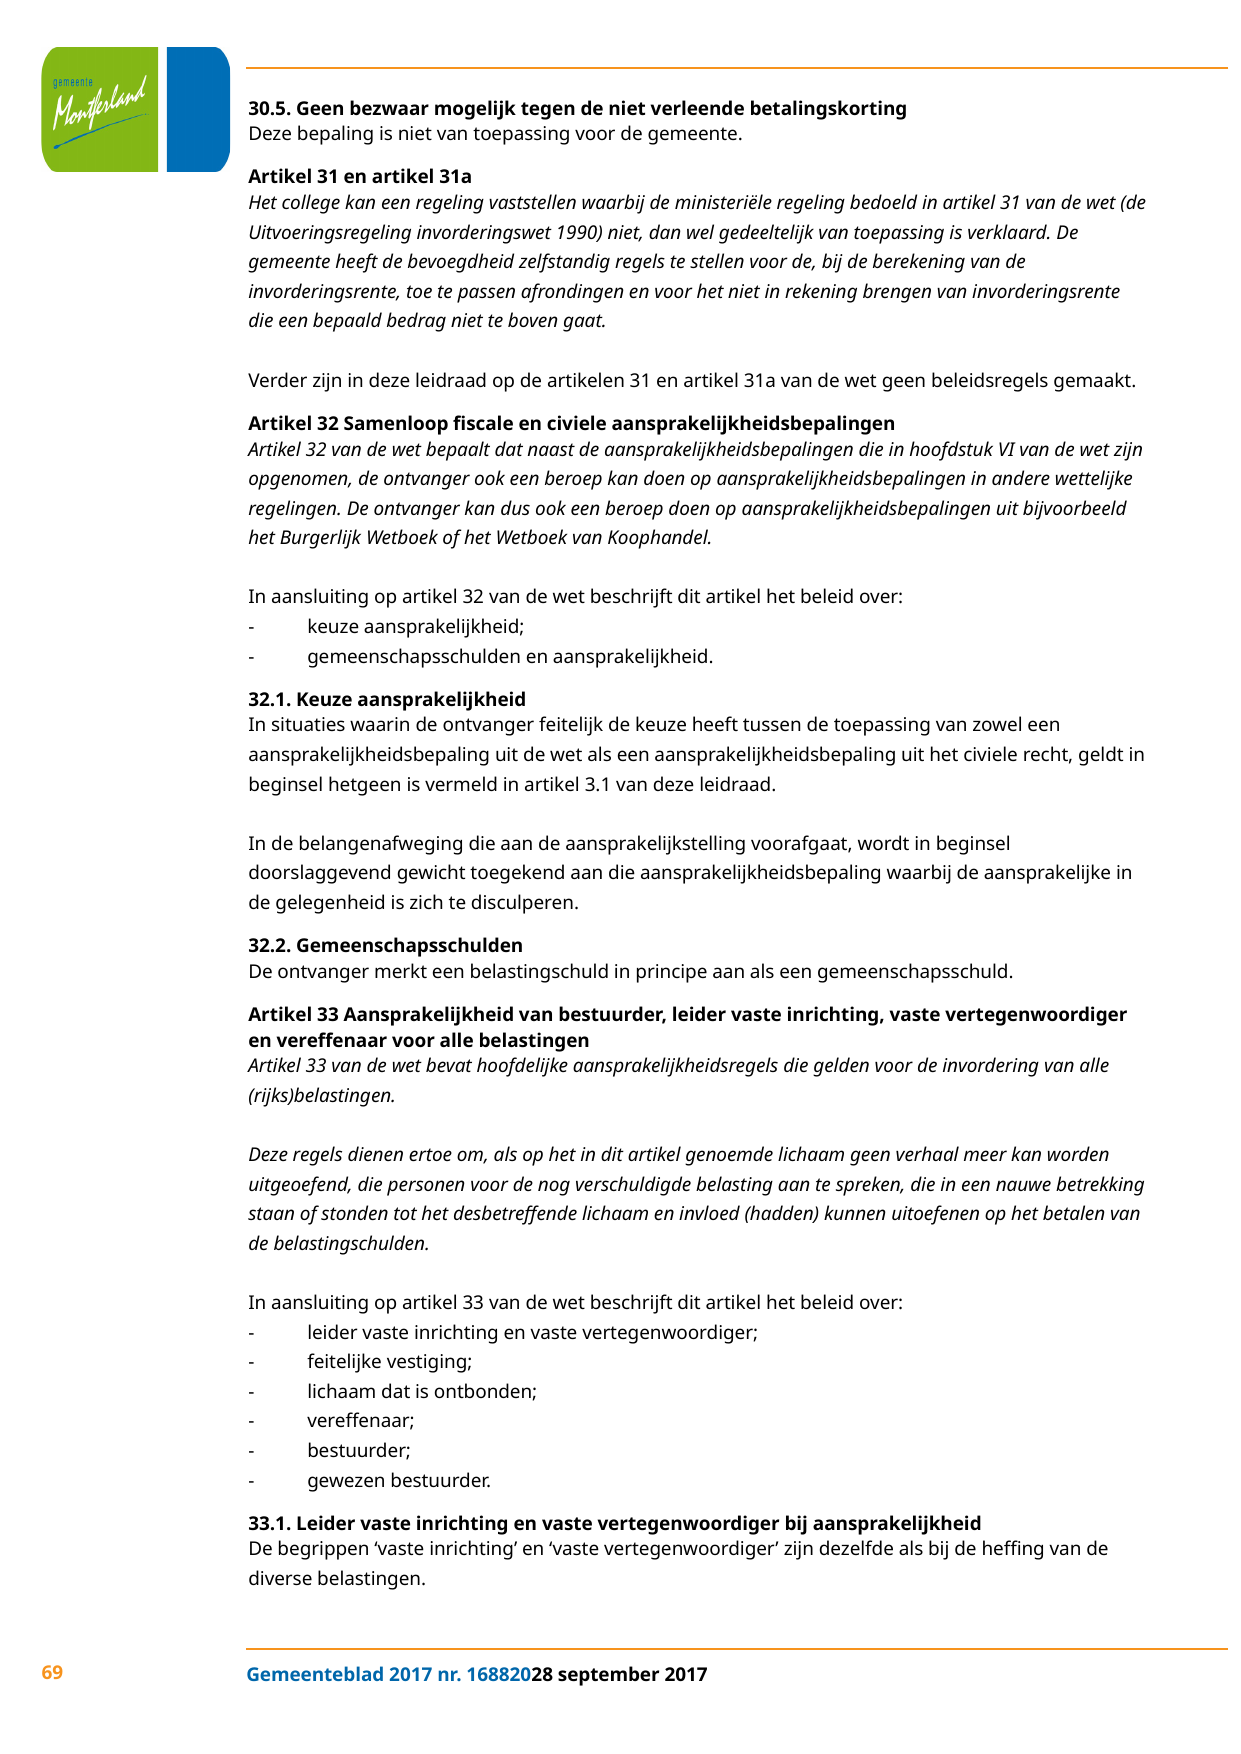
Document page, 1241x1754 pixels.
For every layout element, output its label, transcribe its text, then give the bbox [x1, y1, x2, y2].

text In aansluiting op artikel 32 van de wet beschrijft dit artikel het beleid over: [248, 584, 1152, 609]
list keuze aansprakelijkheid; [248, 613, 1152, 639]
text Deze regels dienen ertoe om, als op het in dit artikel genoemde lichaam geen verhaal meer kan worden uitgeoefend, die personen voor de nog verschuldigde belasting aan te spreken, die in een nauwe betrekking staan of stonden tot het desbetreffende lichaam en invloed (hadden) kunnen uitoefenen op het betalen van de belastingschulden. [248, 1141, 1152, 1256]
list gewezen bestuurder. [248, 1467, 1152, 1492]
list bestuurder; [248, 1437, 1152, 1463]
text In de belangenafweging die aan de aansprakelijkstelling voorafgaat, wordt in beginsel doorslaggevend gewicht toegekend aan die aansprakelijkheidsbepaling waarbij de aansprakelijke in de gelegenheid is zich te disculperen. [248, 830, 1152, 915]
text In situaties waarin de ontvanger feitelijk de keuze heeft tussen de toepassing van zowel een aansprakelijkheidsbepaling uit de wet als een aansprakelijkheidsbepaling uit het civiele recht, geldt in beginsel hetgeen is vermeld in artikel 3.1 van deze leidraad. [248, 712, 1152, 797]
text 32.1. Keuze aansprakelijkheid [248, 686, 1152, 712]
list vereffenaar; [248, 1408, 1152, 1433]
picture [41, 47, 231, 172]
text 30.5. Geen bezwaar mogelijk tegen de niet verleende betalingskorting [248, 95, 1152, 121]
text De begrippen ‘vaste inrichting’ en ‘vaste vertegenwoordiger’ zijn dezelfde als bij de heffing van de diverse belastingen. [248, 1536, 1152, 1591]
list feitelijke vestiging; [248, 1348, 1152, 1374]
list leider vaste inrichting en vaste vertegenwoordiger; [248, 1319, 1152, 1344]
list gemeenschapsschulden en aansprakelijkheid. [248, 643, 1152, 668]
text Artikel 32 van de wet bepaalt dat naast de aansprakelijkheidsbepalingen die in hoofdstuk VI van de wet zijn opgenomen, de ontvanger ook een beroep kan doen op aansprakelijkheidsbepalingen in andere wettelijke regelingen. De ontvanger kan dus ook een beroep doen op aansprakelijkheidsbepalingen uit bijvoorbeeld het Burgerlijk Wetboek of het Wetboek van Koophandel. [248, 436, 1152, 550]
text Deze bepaling is niet van toepassing voor de gemeente. [248, 121, 1152, 146]
text 32.2. Gemeenschapsschulden [248, 932, 1152, 958]
text 33.1. Leider vaste inrichting en vaste vertegenwoordiger bij aansprakelijkheid [248, 1510, 1152, 1536]
text Artikel 33 van de wet bevat hoofdelijke aansprakelijkheidsregels die gelden voor de invordering van alle (rijks)belastingen. [248, 1053, 1152, 1108]
text Artikel 33 Aansprakelijkheid van bestuurder, leider vaste inrichting, vaste vertegenwoordiger en vereffenaar voor alle belastingen [248, 1001, 1152, 1053]
text De ontvanger merkt een belastingschuld in principe aan als een gemeenschapsschuld. [248, 958, 1152, 984]
text Het college kan een regeling vaststellen waarbij de ministeriële regeling bedoeld in artikel 31 van de wet (de Uitvoeringsregeling invorderingswet 1990) niet, dan wel gedeeltelijk van toepassing is verklaard. De gemeente heeft de bevoegdheid zelfstandig regels te stellen voor de, bij de berekening van de invorderingsrente, toe te passen afrondingen en voor het niet in rekening brengen van invorderingsrente die een bepaald bedrag niet te boven gaat. [248, 189, 1152, 333]
text In aansluiting op artikel 33 van de wet beschrijft dit artikel het beleid over: [248, 1289, 1152, 1315]
list lichaam dat is ontbonden; [248, 1378, 1152, 1404]
text Artikel 31 en artikel 31a [248, 164, 1152, 189]
text Artikel 32 Samenloop fiscale en civiele aansprakelijkheidsbepalingen [248, 410, 1152, 436]
text Verder zijn in deze leidraad op de artikelen 31 en artikel 31a van de wet geen beleidsregels gemaakt. [248, 367, 1152, 393]
